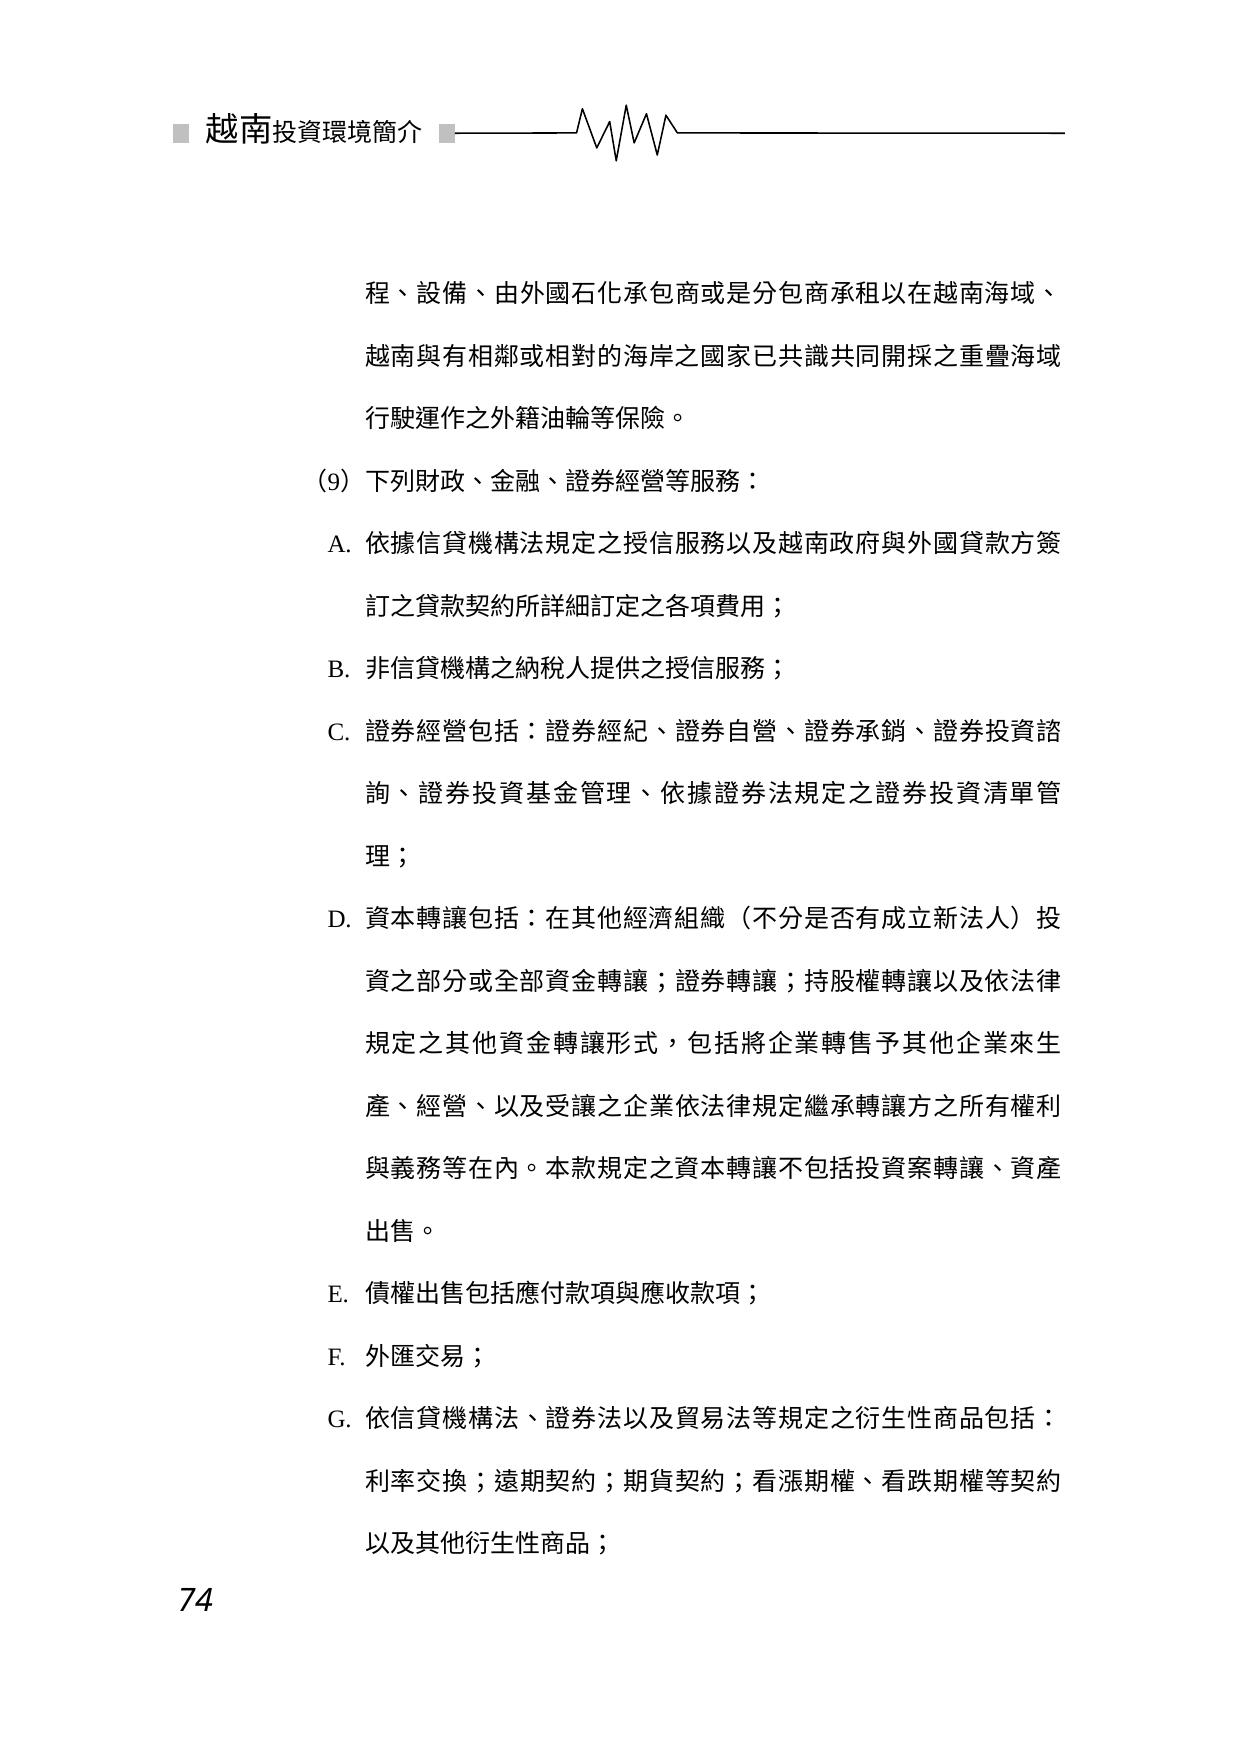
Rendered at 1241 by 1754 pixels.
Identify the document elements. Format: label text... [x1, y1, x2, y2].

text B. 非信貸機構之納稅人提供之授信服務； [327, 625, 1063, 688]
text D. 資本轉讓包括：在其他經濟組織（不分是否有成立新法人）投資之部分或全部資金轉讓；證券轉讓；持股權轉讓以及依法律規定之其他資金轉讓形式，包括將企業轉售予其他企業來生產、經營、以及受讓之企業依法律規定繼承轉讓方之所有權利與義務等在內。本款規定之資本轉讓不包括投資案轉讓、資產出售。 [327, 875, 1063, 1250]
text （9）下列財政、金融、證券經營等服務： [302, 438, 1063, 500]
text 程、設備、由外國石化承包商或是分包商承租以在越南海域、越南與有相鄰或相對的海岸之國家已共識共同開採之重疊海域行駛運作之外籍油輪等保險。 [302, 250, 1063, 438]
text F. 外匯交易； [327, 1313, 1063, 1375]
text A. 依據信貸機構法規定之授信服務以及越南政府與外國貸款方簽訂之貸款契約所詳細訂定之各項費用； [327, 500, 1063, 625]
text C. 證券經營包括：證券經紀、證券自營、證券承銷、證券投資諮詢、證券投資基金管理、依據證券法規定之證券投資清單管理； [327, 688, 1063, 875]
text G. 依信貸機構法、證券法以及貿易法等規定之衍生性商品包括：利率交換；遠期契約；期貨契約；看漲期權、看跌期權等契約以及其他衍生性商品； [327, 1375, 1063, 1563]
text E. 債權出售包括應付款項與應收款項； [327, 1250, 1063, 1313]
